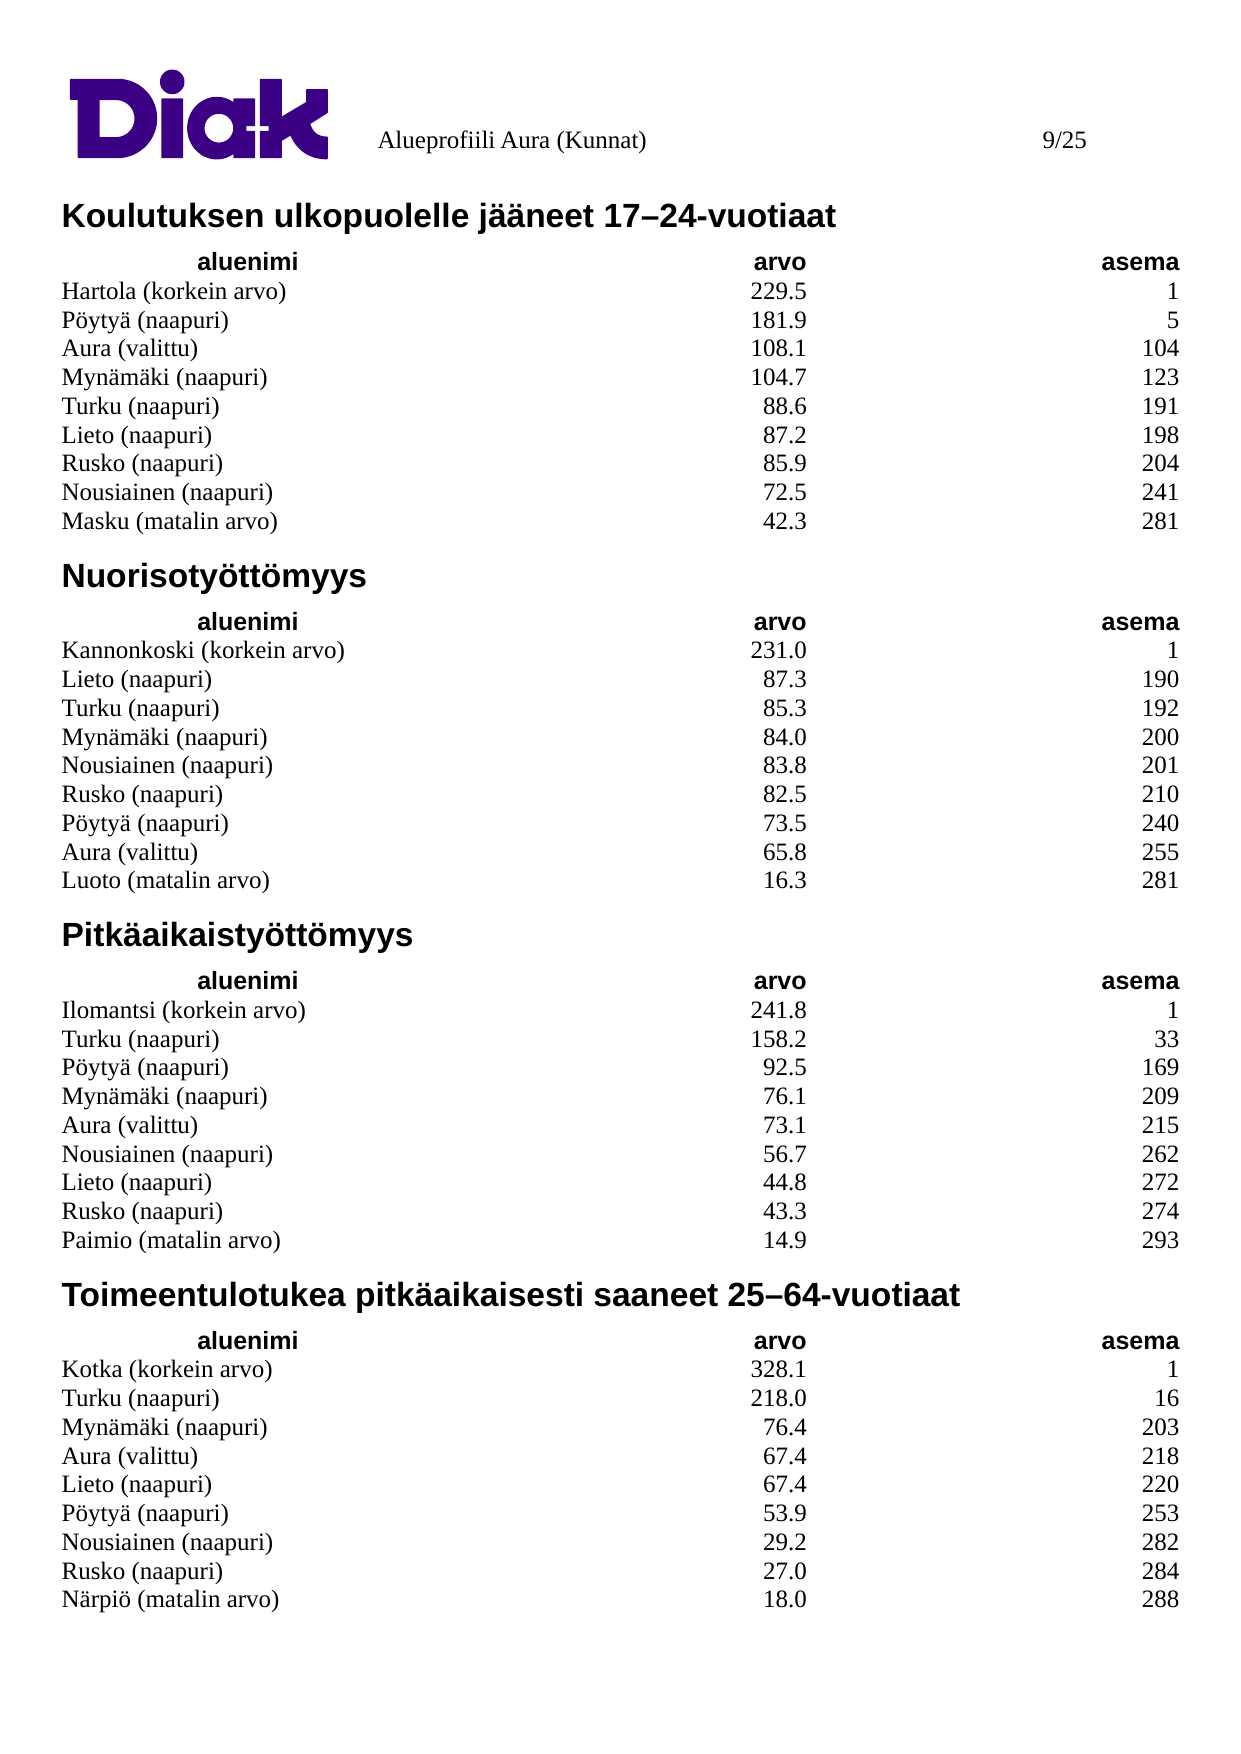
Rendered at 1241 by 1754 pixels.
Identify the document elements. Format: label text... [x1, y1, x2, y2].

table_cell 33 [806, 1024, 1179, 1052]
table_cell Luoto (matalin arvo) [61, 866, 434, 894]
table_cell 198 [806, 420, 1179, 448]
table_cell 5 [806, 305, 1179, 333]
table_cell 220 [806, 1470, 1179, 1498]
table_cell 281 [806, 866, 1179, 894]
table_cell 67.4 [434, 1441, 806, 1469]
table_header aluenimi [61, 1326, 434, 1354]
table_cell 67.4 [434, 1470, 806, 1498]
table_cell 203 [806, 1412, 1179, 1441]
table_cell 53.9 [434, 1498, 806, 1527]
table_cell 210 [806, 779, 1179, 808]
table_cell 85.3 [434, 693, 806, 722]
table_header asema [806, 966, 1179, 995]
table_cell Pöytyä (naapuri) [61, 305, 434, 333]
table_cell 16 [806, 1383, 1179, 1412]
table_cell Paimio (matalin arvo) [61, 1225, 434, 1254]
table_cell Pöytyä (naapuri) [61, 1498, 434, 1527]
table_cell 262 [806, 1139, 1179, 1167]
table_cell 209 [806, 1081, 1179, 1110]
table_cell 328.1 [434, 1355, 806, 1383]
table_cell 158.2 [434, 1024, 806, 1052]
table_cell 73.1 [434, 1110, 806, 1139]
table_header asema [806, 247, 1179, 276]
table_cell Aura (valittu) [61, 837, 434, 866]
table_cell 274 [806, 1196, 1179, 1225]
table_cell Rusko (naapuri) [61, 1196, 434, 1225]
table_cell 76.4 [434, 1412, 806, 1441]
table_cell Lieto (naapuri) [61, 1168, 434, 1196]
table_cell 241 [806, 477, 1179, 506]
table_cell 284 [806, 1556, 1179, 1584]
table_cell 1 [806, 276, 1179, 305]
table_cell 272 [806, 1168, 1179, 1196]
table_cell Turku (naapuri) [61, 1024, 434, 1052]
table_cell 84.0 [434, 722, 806, 751]
table_header aluenimi [61, 966, 434, 995]
table_cell 42.3 [434, 506, 806, 535]
table_cell 169 [806, 1053, 1179, 1081]
table_cell 83.8 [434, 751, 806, 779]
table_cell 255 [806, 837, 1179, 866]
table_header arvo [434, 607, 806, 636]
subtitle Toimeentulotukea pitkäaikaisesti saaneet 25–64-vuotiaat [61, 1274, 1179, 1313]
table_header arvo [434, 1326, 806, 1354]
table_cell Mynämäki (naapuri) [61, 722, 434, 751]
table_cell Ilomantsi (korkein arvo) [61, 995, 434, 1024]
table_cell 229.5 [434, 276, 806, 305]
table_cell Mynämäki (naapuri) [61, 362, 434, 391]
table_cell Aura (valittu) [61, 1441, 434, 1469]
table_cell Nousiainen (naapuri) [61, 1139, 434, 1167]
table_cell 241.8 [434, 995, 806, 1024]
table_cell Nousiainen (naapuri) [61, 751, 434, 779]
table_cell 190 [806, 664, 1179, 693]
table_cell 192 [806, 693, 1179, 722]
table_cell 27.0 [434, 1556, 806, 1584]
table_cell 1 [806, 636, 1179, 664]
table_cell 1 [806, 995, 1179, 1024]
table_header arvo [434, 247, 806, 276]
table_cell 181.9 [434, 305, 806, 333]
table_cell 18.0 [434, 1585, 806, 1613]
table_cell Aura (valittu) [61, 1110, 434, 1139]
table_cell Turku (naapuri) [61, 1383, 434, 1412]
table_cell 1 [806, 1355, 1179, 1383]
table_cell 231.0 [434, 636, 806, 664]
table_cell 288 [806, 1585, 1179, 1613]
table_cell Nousiainen (naapuri) [61, 1527, 434, 1556]
table_header asema [806, 1326, 1179, 1354]
table_cell 65.8 [434, 837, 806, 866]
table_cell 88.6 [434, 391, 806, 420]
table_cell 200 [806, 722, 1179, 751]
table_cell 44.8 [434, 1168, 806, 1196]
table_cell Aura (valittu) [61, 334, 434, 362]
table_cell 85.9 [434, 449, 806, 477]
table_cell 218.0 [434, 1383, 806, 1412]
table_cell Pöytyä (naapuri) [61, 1053, 434, 1081]
table_cell 72.5 [434, 477, 806, 506]
table_cell 281 [806, 506, 1179, 535]
table_cell 14.9 [434, 1225, 806, 1254]
table_cell 92.5 [434, 1053, 806, 1081]
table_cell Rusko (naapuri) [61, 1556, 434, 1584]
table_cell Rusko (naapuri) [61, 449, 434, 477]
table_cell Turku (naapuri) [61, 391, 434, 420]
table_cell 16.3 [434, 866, 806, 894]
table_cell 43.3 [434, 1196, 806, 1225]
table_header aluenimi [61, 607, 434, 636]
table_cell Pöytyä (naapuri) [61, 808, 434, 837]
table_cell 82.5 [434, 779, 806, 808]
table_cell 215 [806, 1110, 1179, 1139]
table_cell 191 [806, 391, 1179, 420]
table_cell Lieto (naapuri) [61, 664, 434, 693]
table_cell Kannonkoski (korkein arvo) [61, 636, 434, 664]
table_cell Lieto (naapuri) [61, 1470, 434, 1498]
table_cell Turku (naapuri) [61, 693, 434, 722]
table_cell 76.1 [434, 1081, 806, 1110]
table_cell 201 [806, 751, 1179, 779]
table_cell 104.7 [434, 362, 806, 391]
table_cell Nousiainen (naapuri) [61, 477, 434, 506]
table_cell 73.5 [434, 808, 806, 837]
table_cell Lieto (naapuri) [61, 420, 434, 448]
table_cell 87.3 [434, 664, 806, 693]
table_cell 108.1 [434, 334, 806, 362]
table_cell 282 [806, 1527, 1179, 1556]
table_cell 123 [806, 362, 1179, 391]
table_header arvo [434, 966, 806, 995]
table_cell 204 [806, 449, 1179, 477]
table_cell Mynämäki (naapuri) [61, 1412, 434, 1441]
subtitle Pitkäaikaistyöttömyys [61, 915, 1179, 954]
table_cell 56.7 [434, 1139, 806, 1167]
table_header aluenimi [61, 247, 434, 276]
table_cell 253 [806, 1498, 1179, 1527]
table_cell 87.2 [434, 420, 806, 448]
table_cell Mynämäki (naapuri) [61, 1081, 434, 1110]
table_cell Hartola (korkein arvo) [61, 276, 434, 305]
table_cell 293 [806, 1225, 1179, 1254]
table_cell 104 [806, 334, 1179, 362]
table_header asema [806, 607, 1179, 636]
subtitle Nuorisotyöttömyys [61, 556, 1179, 594]
table_cell Rusko (naapuri) [61, 779, 434, 808]
table_cell 29.2 [434, 1527, 806, 1556]
table_cell Närpiö (matalin arvo) [61, 1585, 434, 1613]
table_cell 218 [806, 1441, 1179, 1469]
table_cell Masku (matalin arvo) [61, 506, 434, 535]
subtitle Koulutuksen ulkopuolelle jääneet 17–24-vuotiaat [61, 196, 1179, 235]
table_cell Kotka (korkein arvo) [61, 1355, 434, 1383]
table_cell 240 [806, 808, 1179, 837]
